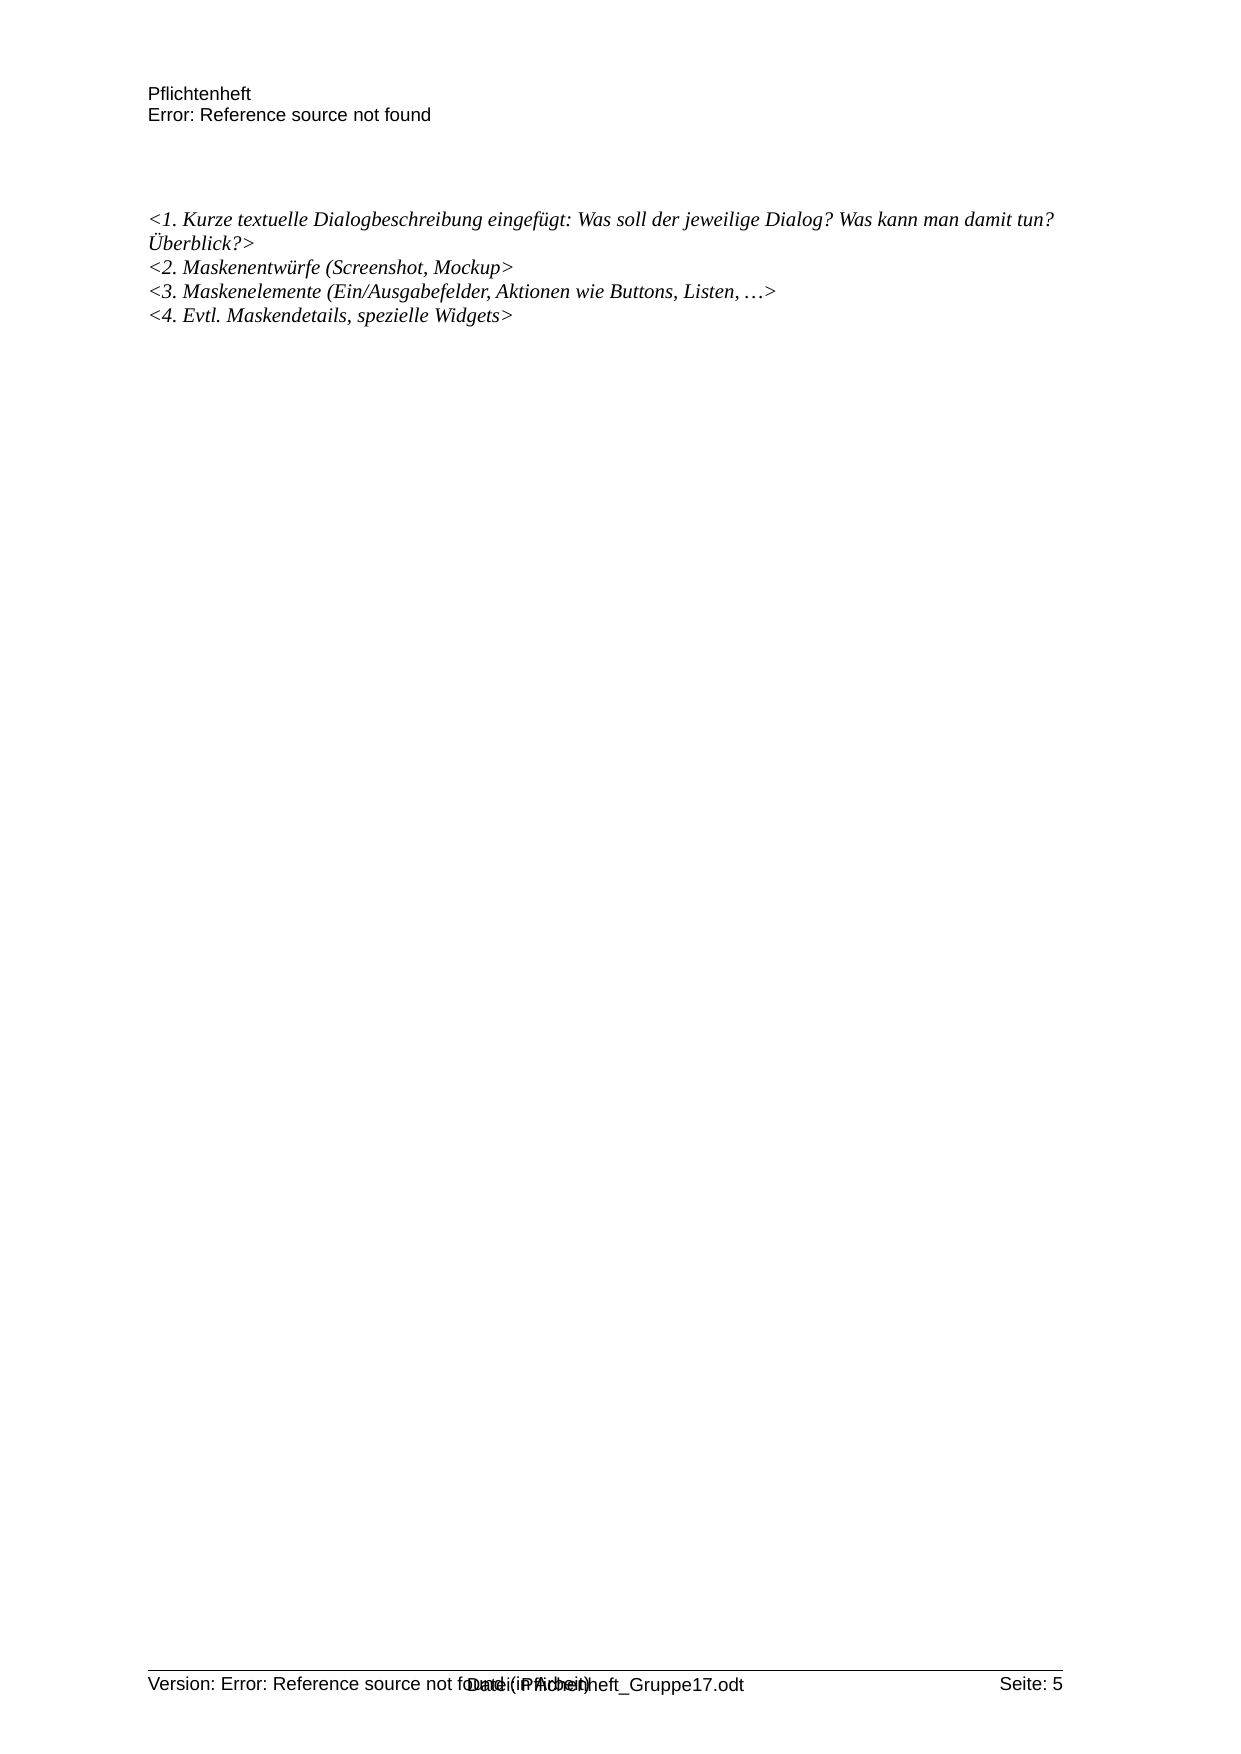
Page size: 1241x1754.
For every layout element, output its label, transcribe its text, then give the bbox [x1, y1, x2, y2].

text <1. Kurze textuelle Dialogbeschreibung eingefügt: Was soll der jeweilige Dialog? Was kann man damit tun? Überblick?> [148, 207, 1063, 255]
text <3. Maskenelemente (Ein/Ausgabefelder, Aktionen wie Buttons, Listen, …> [148, 279, 1063, 303]
text <4. Evtl. Maskendetails, spezielle Widgets> [148, 303, 1063, 327]
text <2. Maskenentwürfe (Screenshot, Mockup> [148, 255, 1063, 279]
